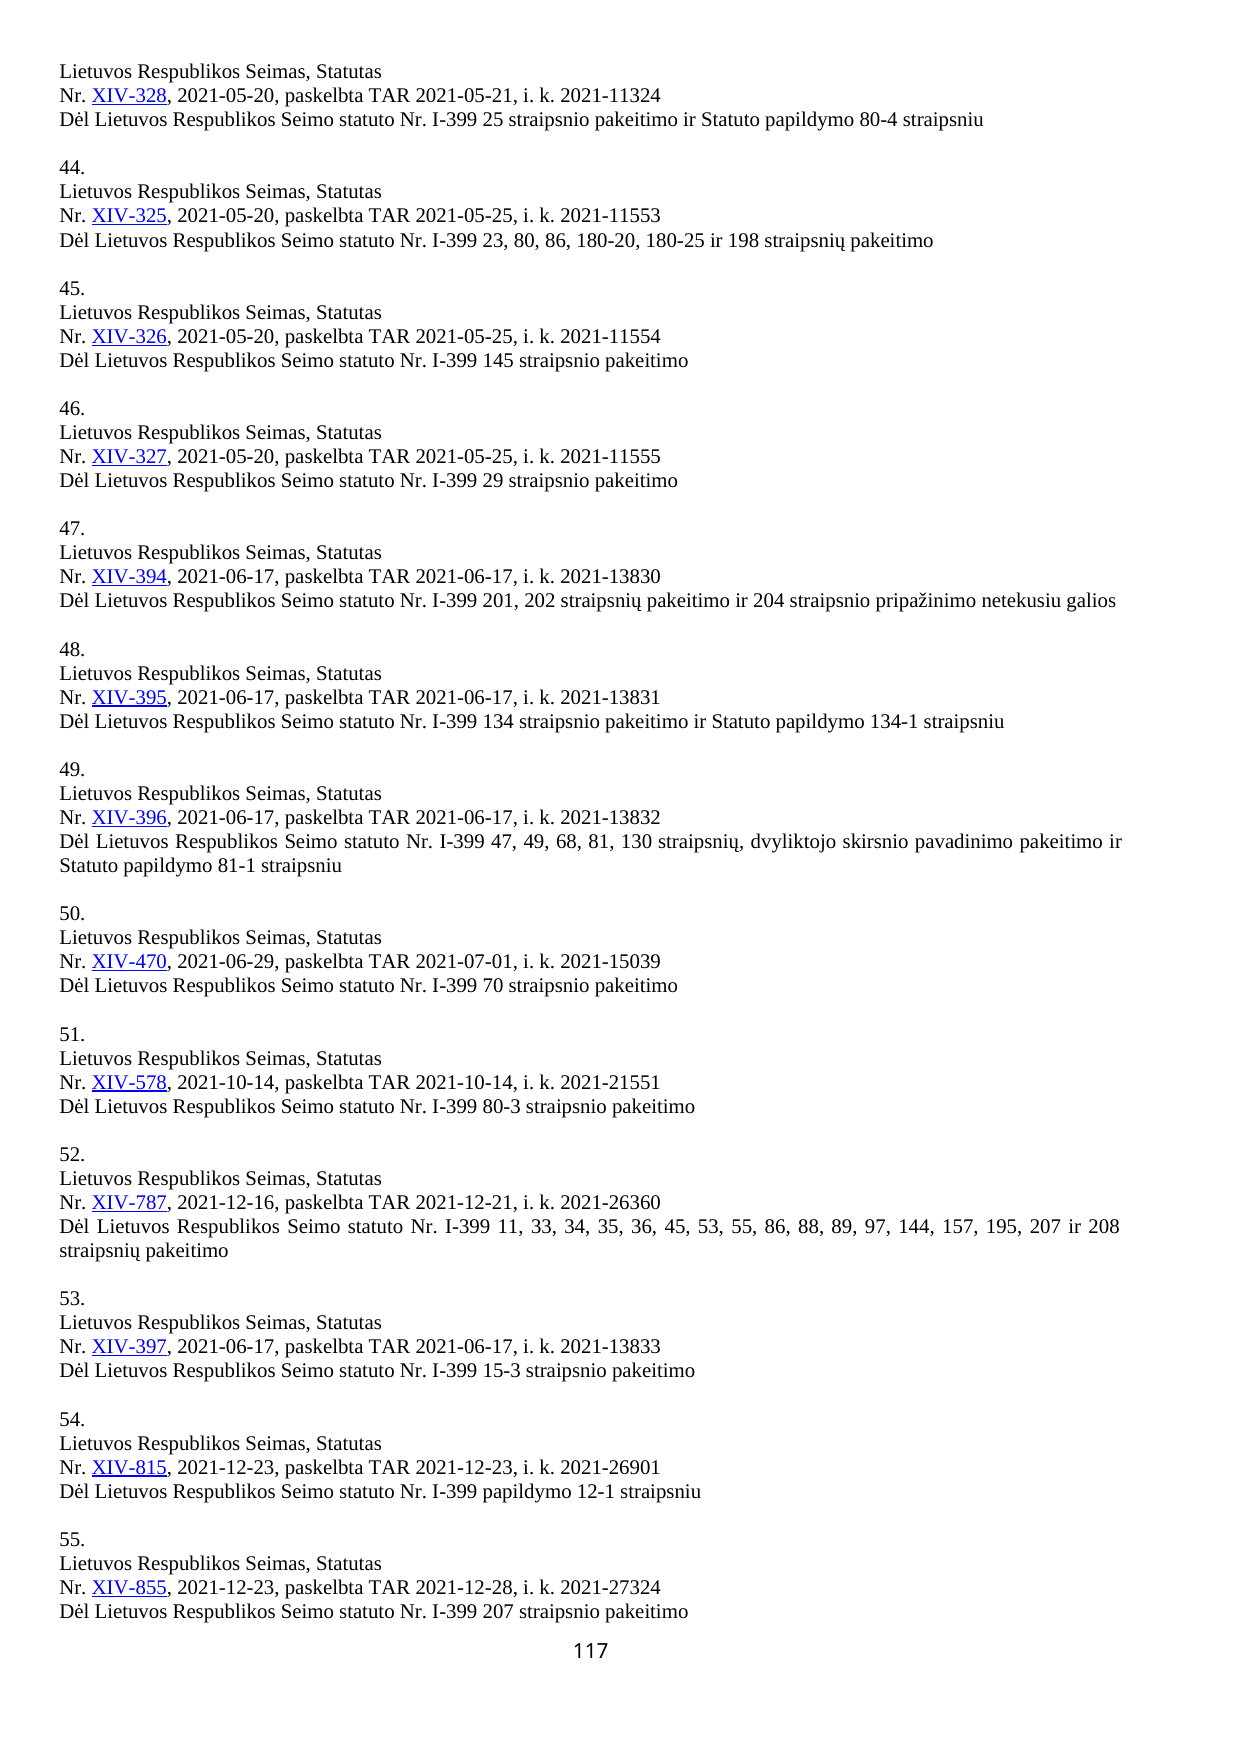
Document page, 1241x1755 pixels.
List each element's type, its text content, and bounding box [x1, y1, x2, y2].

text Dėl Lietuvos Respublikos Seimo statuto Nr. I-399 70 straipsnio pakeitimo [59, 973, 1122, 997]
text Nr. XIV-394, 2021-06-17, paskelbta TAR 2021-06-17, i. k. 2021-13830 [59, 564, 1122, 588]
text Nr. XIV-327, 2021-05-20, paskelbta TAR 2021-05-25, i. k. 2021-11555 [59, 444, 1122, 468]
text Lietuvos Respublikos Seimas, Statutas [59, 781, 1122, 805]
text Nr. XIV-397, 2021-06-17, paskelbta TAR 2021-06-17, i. k. 2021-13833 [59, 1334, 1122, 1358]
text Lietuvos Respublikos Seimas, Statutas [59, 59, 1122, 83]
text Lietuvos Respublikos Seimas, Statutas [59, 661, 1122, 685]
text 52. [59, 1142, 1122, 1166]
text Nr. XIV-815, 2021-12-23, paskelbta TAR 2021-12-23, i. k. 2021-26901 [59, 1455, 1122, 1479]
text Dėl Lietuvos Respublikos Seimo statuto Nr. I-399 15-3 straipsnio pakeitimo [59, 1358, 1122, 1382]
text Nr. XIV-787, 2021-12-16, paskelbta TAR 2021-12-21, i. k. 2021-26360 [59, 1190, 1122, 1214]
text Nr. XIV-396, 2021-06-17, paskelbta TAR 2021-06-17, i. k. 2021-13832 [59, 805, 1122, 829]
text 44. [59, 155, 1122, 179]
text Lietuvos Respublikos Seimas, Statutas [59, 925, 1122, 949]
text 47. [59, 516, 1122, 540]
text Lietuvos Respublikos Seimas, Statutas [59, 540, 1122, 564]
text Dėl Lietuvos Respublikos Seimo statuto Nr. I-399 25 straipsnio pakeitimo ir Statuto papildymo 80-4 straipsniu [59, 107, 1122, 131]
text Dėl Lietuvos Respublikos Seimo statuto Nr. I-399 134 straipsnio pakeitimo ir Statuto papildymo 134-1 straipsniu [59, 709, 1122, 733]
text 48. [59, 637, 1122, 661]
text Lietuvos Respublikos Seimas, Statutas [59, 1431, 1122, 1455]
text Dėl Lietuvos Respublikos Seimo statuto Nr. I-399 207 straipsnio pakeitimo [59, 1599, 1122, 1623]
text Dėl Lietuvos Respublikos Seimo statuto Nr. I-399 80-3 straipsnio pakeitimo [59, 1094, 1122, 1118]
text 49. [59, 757, 1122, 781]
text Nr. XIV-325, 2021-05-20, paskelbta TAR 2021-05-25, i. k. 2021-11553 [59, 203, 1122, 227]
text Lietuvos Respublikos Seimas, Statutas [59, 1551, 1122, 1575]
text Dėl Lietuvos Respublikos Seimo statuto Nr. I-399 145 straipsnio pakeitimo [59, 348, 1122, 372]
text Dėl Lietuvos Respublikos Seimo statuto Nr. I-399 29 straipsnio pakeitimo [59, 468, 1122, 492]
text 50. [59, 901, 1122, 925]
text 46. [59, 396, 1122, 420]
text Nr. XIV-578, 2021-10-14, paskelbta TAR 2021-10-14, i. k. 2021-21551 [59, 1070, 1122, 1094]
text Lietuvos Respublikos Seimas, Statutas [59, 420, 1122, 444]
text Lietuvos Respublikos Seimas, Statutas [59, 179, 1122, 203]
text Nr. XIV-470, 2021-06-29, paskelbta TAR 2021-07-01, i. k. 2021-15039 [59, 949, 1122, 973]
text 45. [59, 276, 1122, 300]
text Lietuvos Respublikos Seimas, Statutas [59, 1046, 1122, 1070]
text Dėl Lietuvos Respublikos Seimo statuto Nr. I-399 papildymo 12-1 straipsniu [59, 1479, 1122, 1503]
text Lietuvos Respublikos Seimas, Statutas [59, 300, 1122, 324]
text Nr. XIV-855, 2021-12-23, paskelbta TAR 2021-12-28, i. k. 2021-27324 [59, 1575, 1122, 1599]
text Dėl Lietuvos Respublikos Seimo statuto Nr. I-399 11, 33, 34, 35, 36, 45, 53, 55, 86, 88, 89, 97, 144, 157, 195, 207 ir 208 straipsnių pakeitimo [59, 1214, 1122, 1262]
text 54. [59, 1407, 1122, 1431]
text Dėl Lietuvos Respublikos Seimo statuto Nr. I-399 23, 80, 86, 180-20, 180-25 ir 198 straipsnių pakeitimo [59, 227, 1122, 252]
text 53. [59, 1286, 1122, 1310]
text Lietuvos Respublikos Seimas, Statutas [59, 1166, 1122, 1190]
text Nr. XIV-326, 2021-05-20, paskelbta TAR 2021-05-25, i. k. 2021-11554 [59, 324, 1122, 348]
text Dėl Lietuvos Respublikos Seimo statuto Nr. I-399 201, 202 straipsnių pakeitimo ir 204 straipsnio pripažinimo netekusiu galios [59, 588, 1122, 612]
text Nr. XIV-328, 2021-05-20, paskelbta TAR 2021-05-21, i. k. 2021-11324 [59, 83, 1122, 107]
text Lietuvos Respublikos Seimas, Statutas [59, 1310, 1122, 1334]
text Dėl Lietuvos Respublikos Seimo statuto Nr. I-399 47, 49, 68, 81, 130 straipsnių, dvyliktojo skirsnio pavadinimo pakeitimo ir Statuto papildymo 81-1 straipsniu [59, 829, 1122, 877]
text 55. [59, 1527, 1122, 1551]
text 51. [59, 1022, 1122, 1046]
text Nr. XIV-395, 2021-06-17, paskelbta TAR 2021-06-17, i. k. 2021-13831 [59, 685, 1122, 709]
